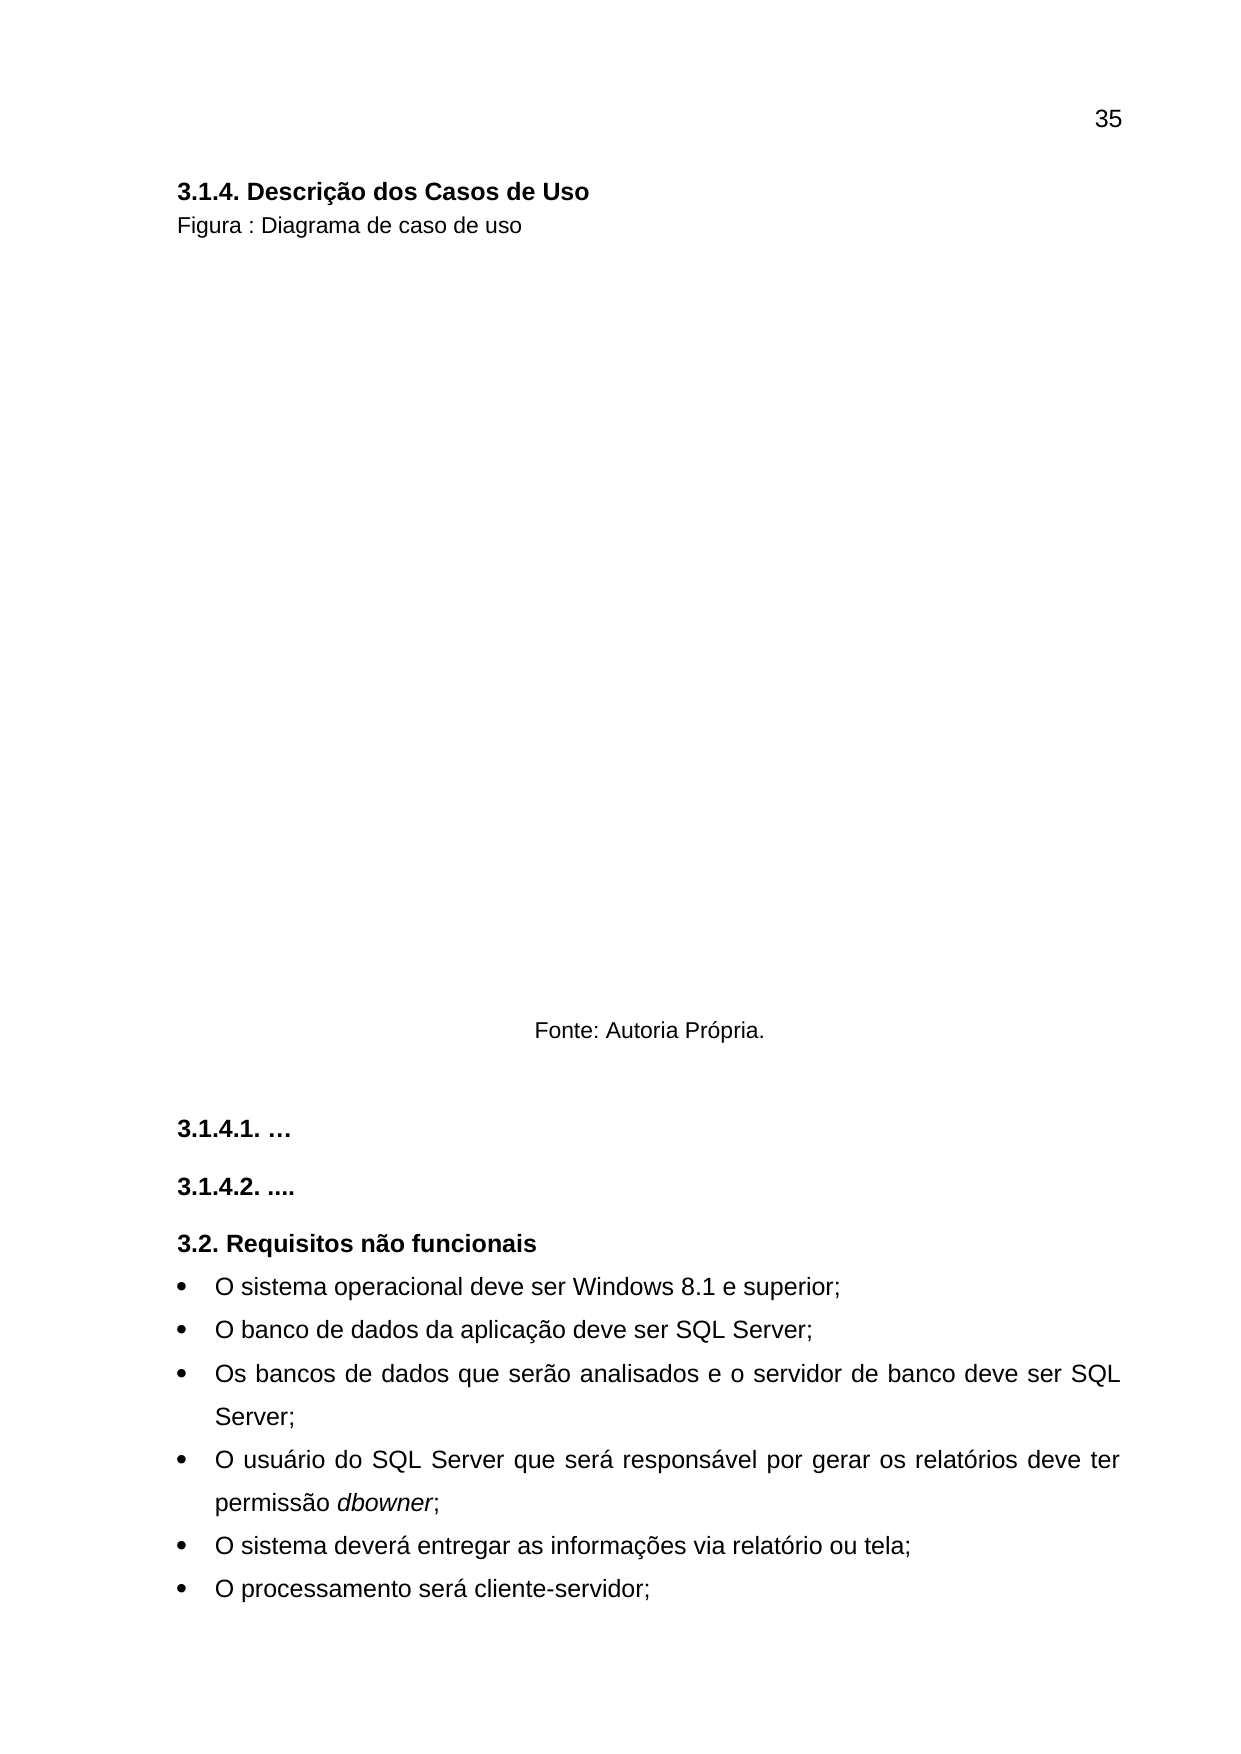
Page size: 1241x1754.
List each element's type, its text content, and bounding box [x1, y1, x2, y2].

subtitle 3.1.4.2. .... [177, 1171, 1122, 1200]
list O processamento será cliente-servidor; [177, 1574, 1122, 1603]
subtitle 3.1.4.1. … [177, 1114, 1122, 1143]
list O sistema deverá entregar as informações via relatório ou tela; [177, 1531, 1122, 1560]
list O usuário do SQL Server que será responsável por gerar os relatórios deve ter permissão dbowner; [177, 1445, 1122, 1517]
subtitle 3.1.4. Descrição dos Casos de Uso [177, 177, 1122, 206]
list Os bancos de dados que serão analisados e o servidor de banco deve ser SQL Server; [177, 1358, 1122, 1431]
list O banco de dados da aplicação deve ser SQL Server; [177, 1315, 1122, 1344]
text Fonte: Autoria Própria. [177, 234, 1122, 1043]
list O sistema operacional deve ser Windows 8.1 e superior; [177, 1272, 1122, 1301]
subtitle 3.2. Requisitos não funcionais [177, 1229, 1122, 1258]
